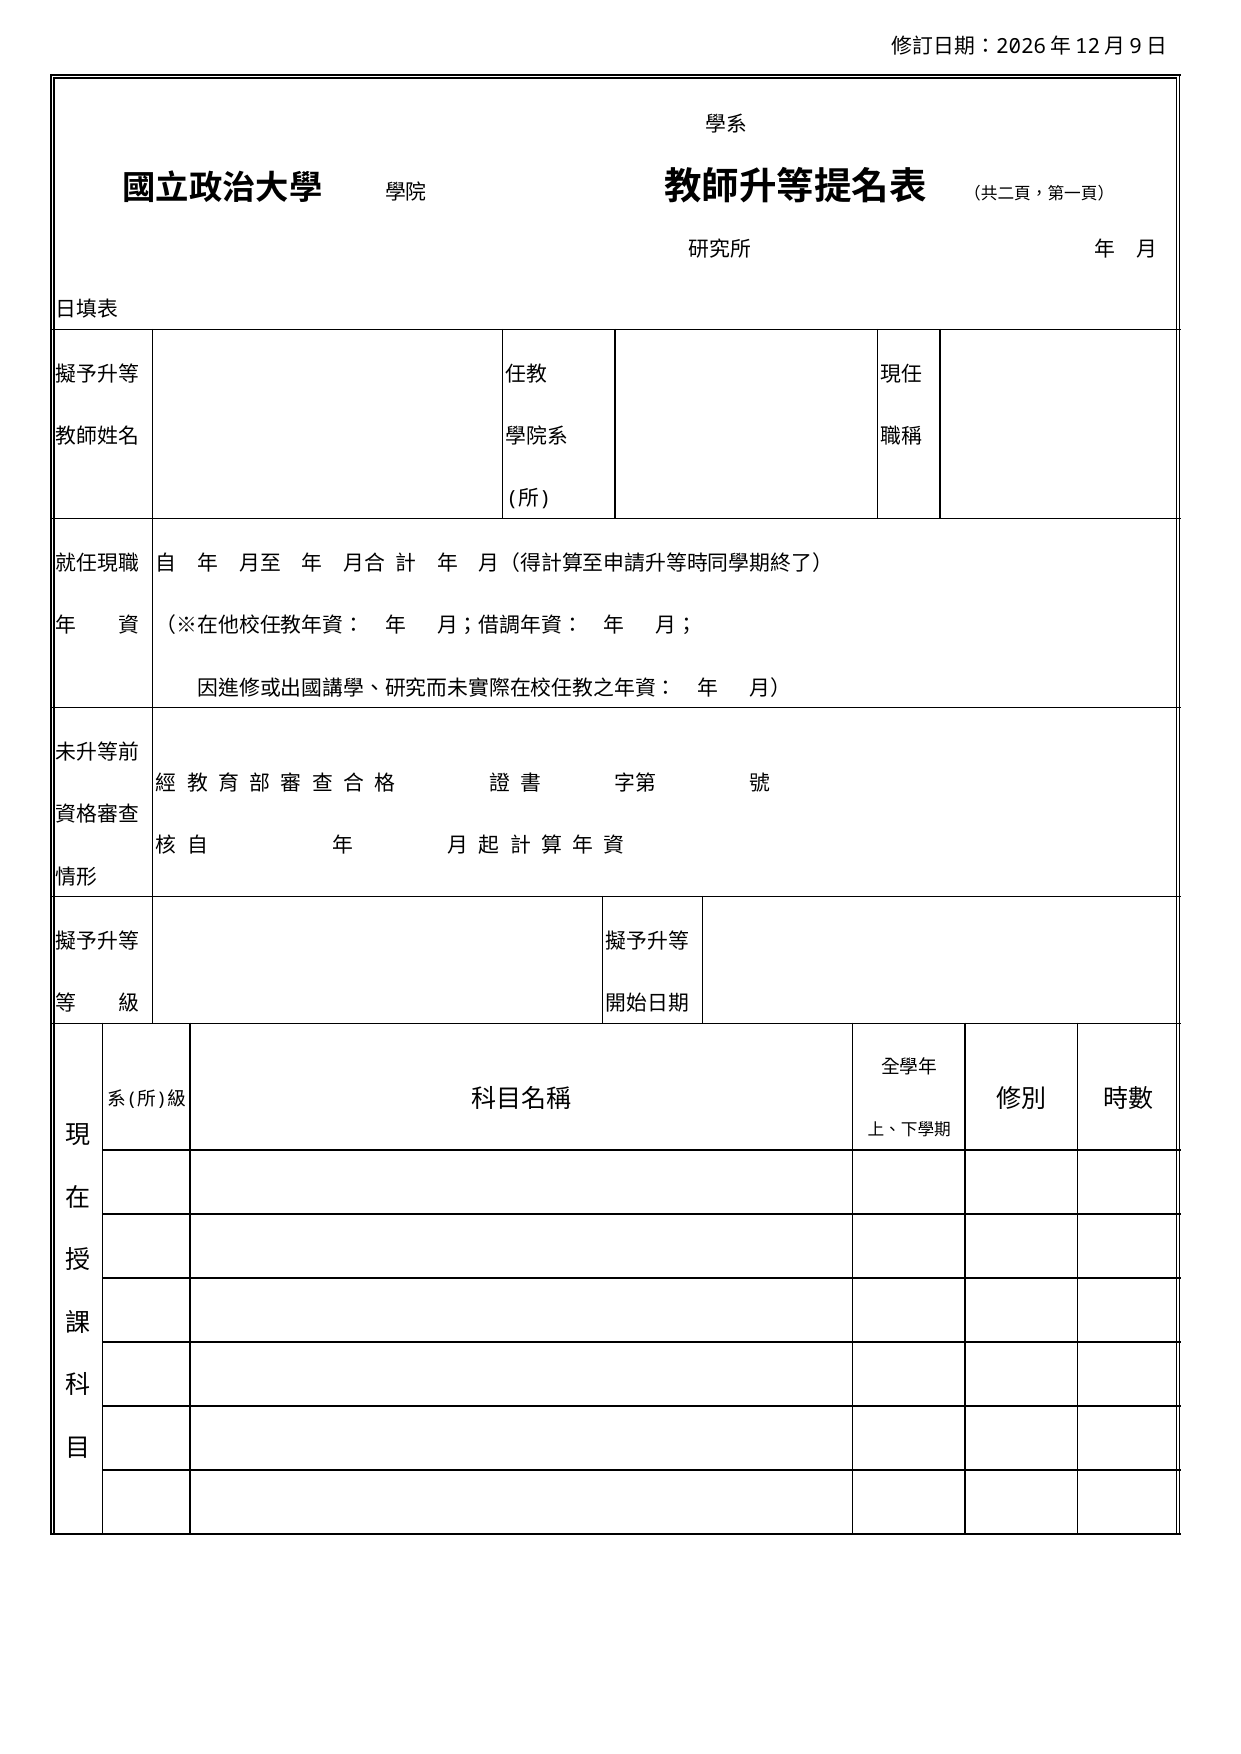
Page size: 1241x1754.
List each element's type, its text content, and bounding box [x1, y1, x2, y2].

table_cell 擬予升等 等 級 [55, 897, 152, 1022]
table_cell [153, 330, 502, 518]
table_cell 自 年 月至 年 月合 計 年 月（得計算至申請升等時同學期終了） （※在他校任教年資： 年 月；借調年資： 年 月； 因進修或出國講學、研究而未實際在校任教之年資： 年 月） [153, 519, 1176, 707]
table_cell [1078, 1343, 1176, 1405]
table_cell [853, 1151, 964, 1213]
table_cell [966, 1279, 1077, 1341]
table_cell 全學年 上、下學期 [853, 1024, 964, 1149]
table_cell [1078, 1215, 1176, 1277]
table_cell 就任現職 年 資 [55, 519, 152, 707]
table_cell [103, 1471, 189, 1533]
table_cell 系(所)級 [103, 1024, 189, 1149]
table_cell 科目名稱 [191, 1024, 852, 1149]
table_cell 擬予升等 教師姓名 [55, 330, 152, 518]
table_cell [191, 1215, 852, 1277]
table_cell [853, 1407, 964, 1469]
table_cell [1078, 1407, 1176, 1469]
table_cell 未升等前資格審查情形 [55, 708, 152, 896]
table_cell [103, 1343, 189, 1405]
table_cell [966, 1471, 1077, 1533]
table_cell 時數 [1078, 1024, 1176, 1149]
table_cell [191, 1343, 852, 1405]
table_cell [191, 1279, 852, 1341]
table_cell [103, 1407, 189, 1469]
table_cell 任教 學院系(所) [503, 330, 614, 518]
table_cell [103, 1151, 189, 1213]
table_cell [853, 1215, 964, 1277]
table_cell 現任 職稱 [878, 330, 939, 518]
table_cell [103, 1215, 189, 1277]
table_cell [191, 1471, 852, 1533]
table_cell [853, 1279, 964, 1341]
table_cell [153, 897, 602, 1022]
table_cell 經 教 育 部 審 查 合 格 證 書 字第 號 核 自 年 月 起 計 算 年 資 [153, 708, 1176, 896]
table_cell [941, 330, 1176, 518]
table_cell [966, 1215, 1077, 1277]
table_cell [191, 1151, 852, 1213]
table_header 學系 國立政治大學 學院 教師升等提名表 （共二頁，第一頁） 研究所 年 月 日填表 [55, 79, 1176, 329]
table_cell 擬予升等 開始日期 [603, 897, 702, 1022]
table_cell [703, 897, 1176, 1022]
table_cell [966, 1407, 1077, 1469]
table_cell [853, 1471, 964, 1533]
table_cell [966, 1343, 1077, 1405]
table_cell [191, 1407, 852, 1469]
table_cell [616, 330, 877, 518]
table_cell [1078, 1151, 1176, 1213]
table_cell [1078, 1279, 1176, 1341]
table_cell [966, 1151, 1077, 1213]
table_cell [1078, 1471, 1176, 1533]
table_cell 修別 [966, 1024, 1077, 1149]
table_cell [853, 1343, 964, 1405]
table_cell 現在授課科目 [55, 1024, 102, 1533]
table_cell [103, 1279, 189, 1341]
